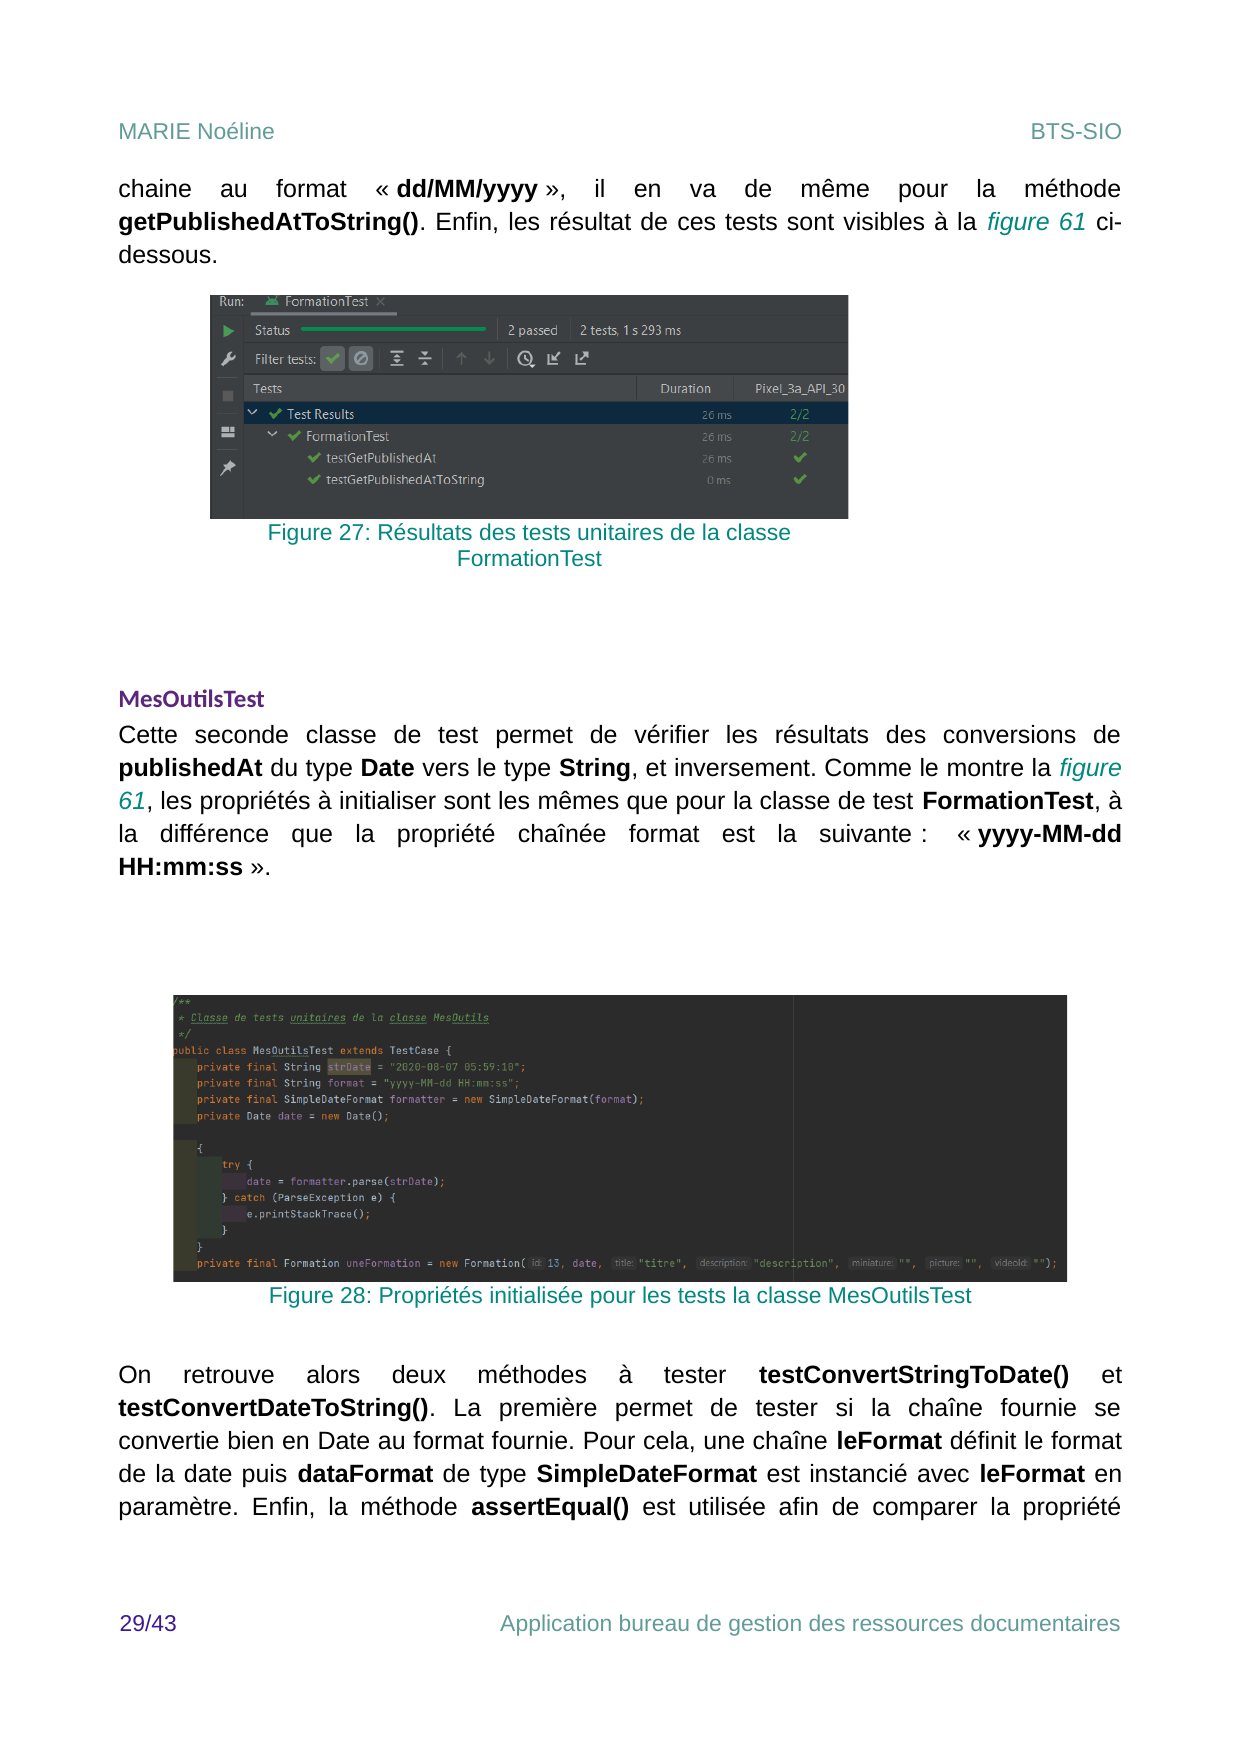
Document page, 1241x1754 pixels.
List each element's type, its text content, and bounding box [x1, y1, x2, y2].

text Figure 28: Propriétés initialisée pour les tests la classe MesOutilsTest [173, 1282, 1067, 1308]
text Cette seconde classe de test permet de vérifier les résultats des conversions de publishedAt du type Date vers le type String, et inversement. Comme le montre la figure 61, les propriétés à initialiser sont les mêmes que pour la classe de test FormationTest, à la différence que la propriété chaînée format est la suivante : « yyyy-MM-dd HH:mm:ss ». [118, 720, 1122, 881]
subtitle MesOutilsTest [118, 683, 1122, 714]
picture [210, 295, 849, 519]
text On retrouve alors deux méthodes à tester testConvertStringToDate() et testConvertDateToString(). La première permet de tester si la chaîne fournie se convertie bien en Date au format fournie. Pour cela, une chaîne leFormat définit le format de la date puis dataFormat de type SimpleDateFormat est instancié avec leFormat en paramètre. Enfin, la méthode assertEqual() est utilisée afin de comparer la propriété [118, 1360, 1122, 1521]
text Figure 27: Résultats des tests unitaires de la classe FormationTest [210, 519, 848, 571]
text chaine au format « dd/MM/yyyy », il en va de même pour la méthode getPublishedAtToString(). Enfin, les résultat de ces tests sont visibles à la figure 61 ci-dessous. [118, 174, 1122, 269]
picture [173, 995, 1068, 1282]
